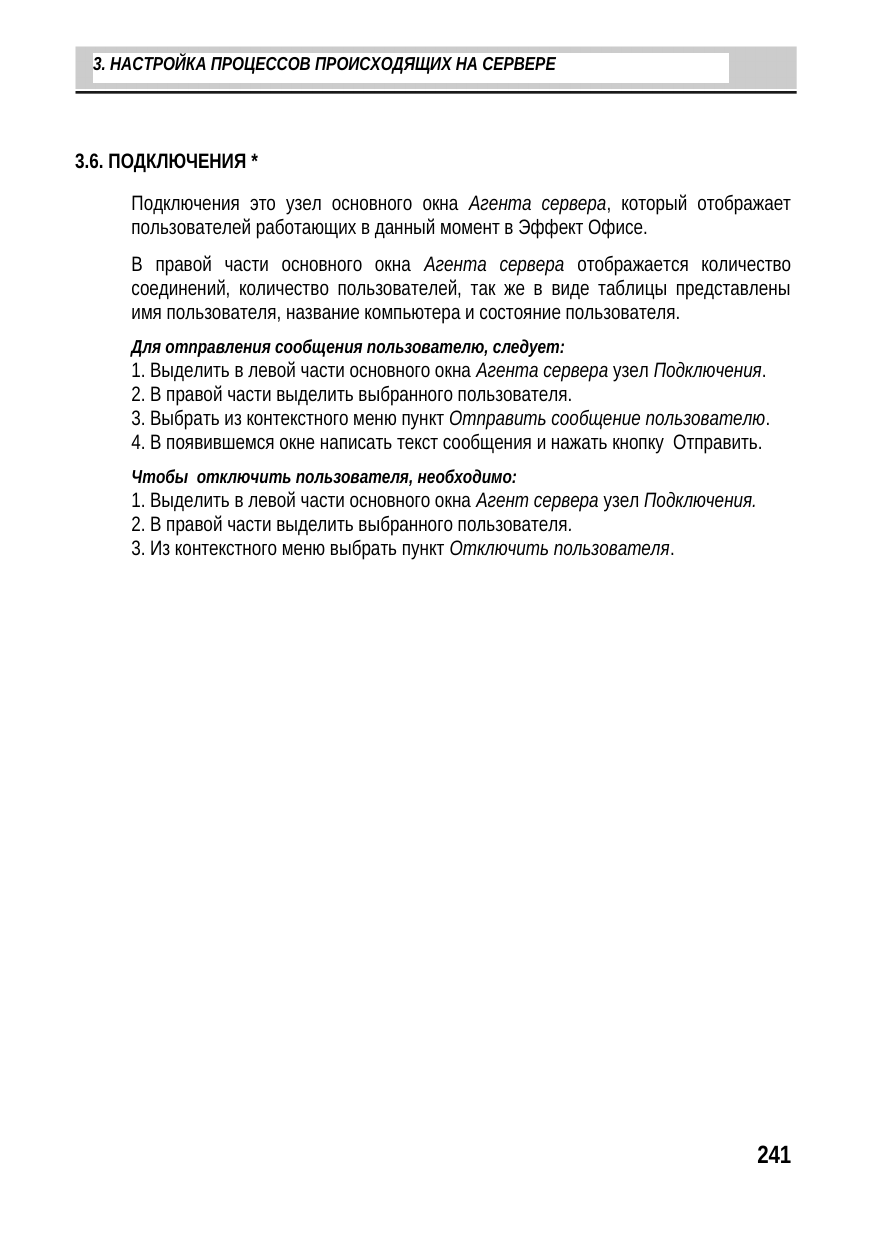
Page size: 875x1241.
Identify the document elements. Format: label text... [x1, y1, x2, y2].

text Чтобы отключить пользователя, необходимо: [131, 466, 791, 488]
list В появившемся окне написать текст сообщения и нажать кнопку Отправить. [131, 429, 791, 453]
list Из контекстного меню выбрать пункт Отключить пользователя. [131, 536, 791, 559]
text В правой части основного окна Агента сервера отображается количество соединений, количество пользователей, так же в виде таблицы представлены имя пользователя, название компьютера и состояние пользователя. [131, 252, 791, 324]
list Выделить в левой части основного окна Агента сервера узел Подключения. [131, 358, 791, 382]
list В правой части выделить выбранного пользователя. [131, 512, 791, 536]
subtitle 3.6. Подключения * [75, 149, 791, 173]
list Выделить в левой части основного окна Агент сервера узел Подключения. [131, 488, 791, 512]
list В правой части выделить выбранного пользователя. [131, 382, 791, 406]
list Выбрать из контекстного меню пункт Отправить сообщение пользователю. [131, 406, 791, 429]
text Подключения это узел основного окна Агента сервера, который отображает пользователей работающих в данный момент в Эффект Офисе. [131, 191, 791, 239]
text Для отправления сообщения пользователю, следует: [131, 336, 791, 358]
